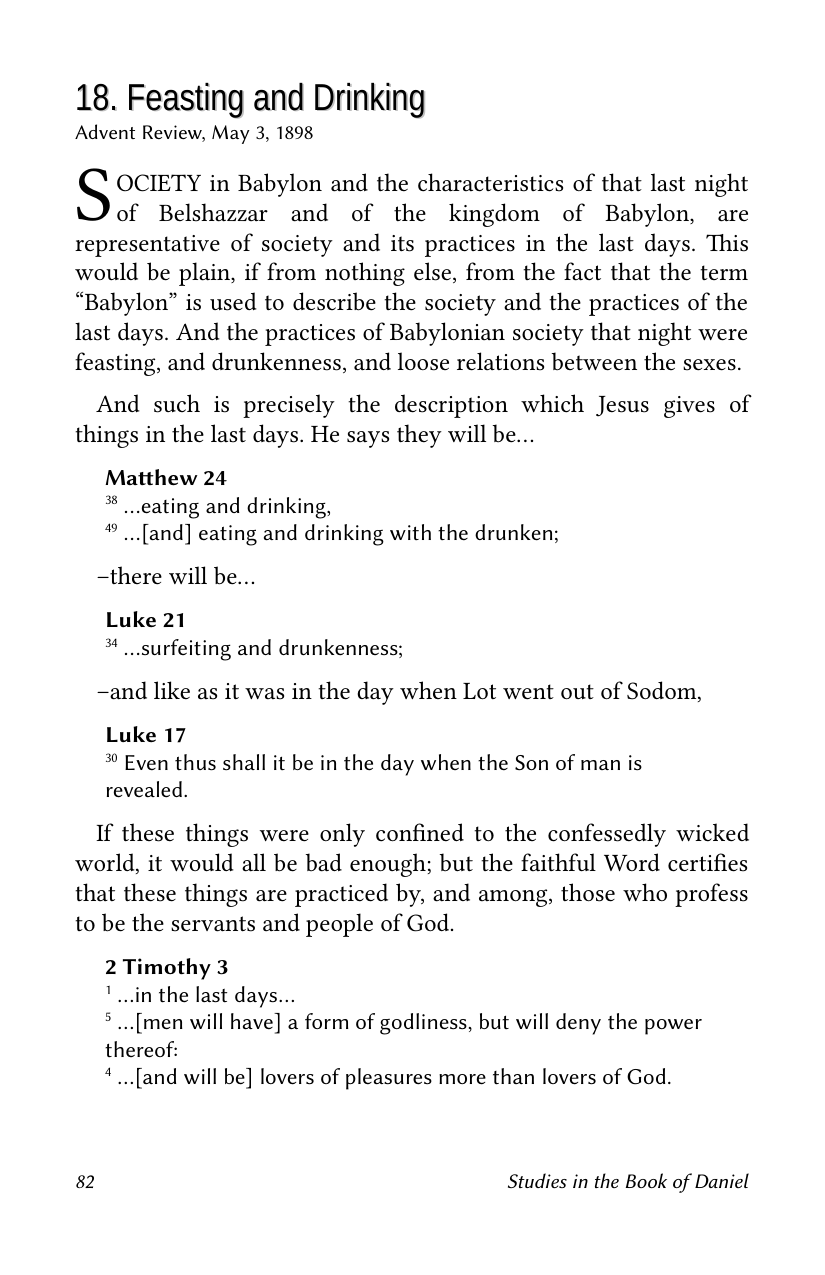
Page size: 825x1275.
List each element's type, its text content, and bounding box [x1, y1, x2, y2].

text 30 Even thus shall it be in the day when the Son of man is revealed. [105, 750, 720, 803]
text And such is precisely the description which Jesus gives of things in the last days. He says they will be… [75, 390, 750, 448]
text Advent Review, May 3, 1898 [75, 121, 750, 145]
text Luke 17 [105, 722, 750, 748]
text –and like as it was in the day when Lot went out of Sodom, [75, 677, 750, 706]
title Feasting and Drinking [75, 75, 750, 118]
text –there will be… [75, 562, 750, 591]
text 1 ...in the last days… [105, 982, 720, 1008]
text 2 Timothy 3 [105, 954, 750, 980]
text If these things were only confined to the confessedly wicked world, it would all be bad enough; but the faithful Word certifies that these things are practiced by, and among, those who profess to be the servants and people of God. [75, 819, 750, 938]
text 49 ...[and] eating and drinking with the drunken; [105, 520, 720, 546]
text 5 ...[men will have] a form of godliness, but will deny the power thereof: [105, 1009, 720, 1063]
text Matthew 24 [105, 465, 750, 491]
text 38 ...eating and drinking, [105, 492, 720, 519]
text 4 ...[and will be] lovers of pleasures more than lovers of God. [105, 1064, 720, 1090]
text SOCIETY in Babylon and the characteristics of that last night of Belshazzar and of the kingdom of Babylon, are representative of society and its practices in the last days. This would be plain, if from nothing else, from the fact that the term “Babylon” is used to describe the society and the practices of the last days. And the practices of Babylonian society that night were feasting, and drunkenness, and loose relations between the sexes. [75, 169, 750, 377]
text Luke 21 [105, 607, 750, 633]
text 34 ...surfeiting and drunkenness; [105, 635, 720, 661]
